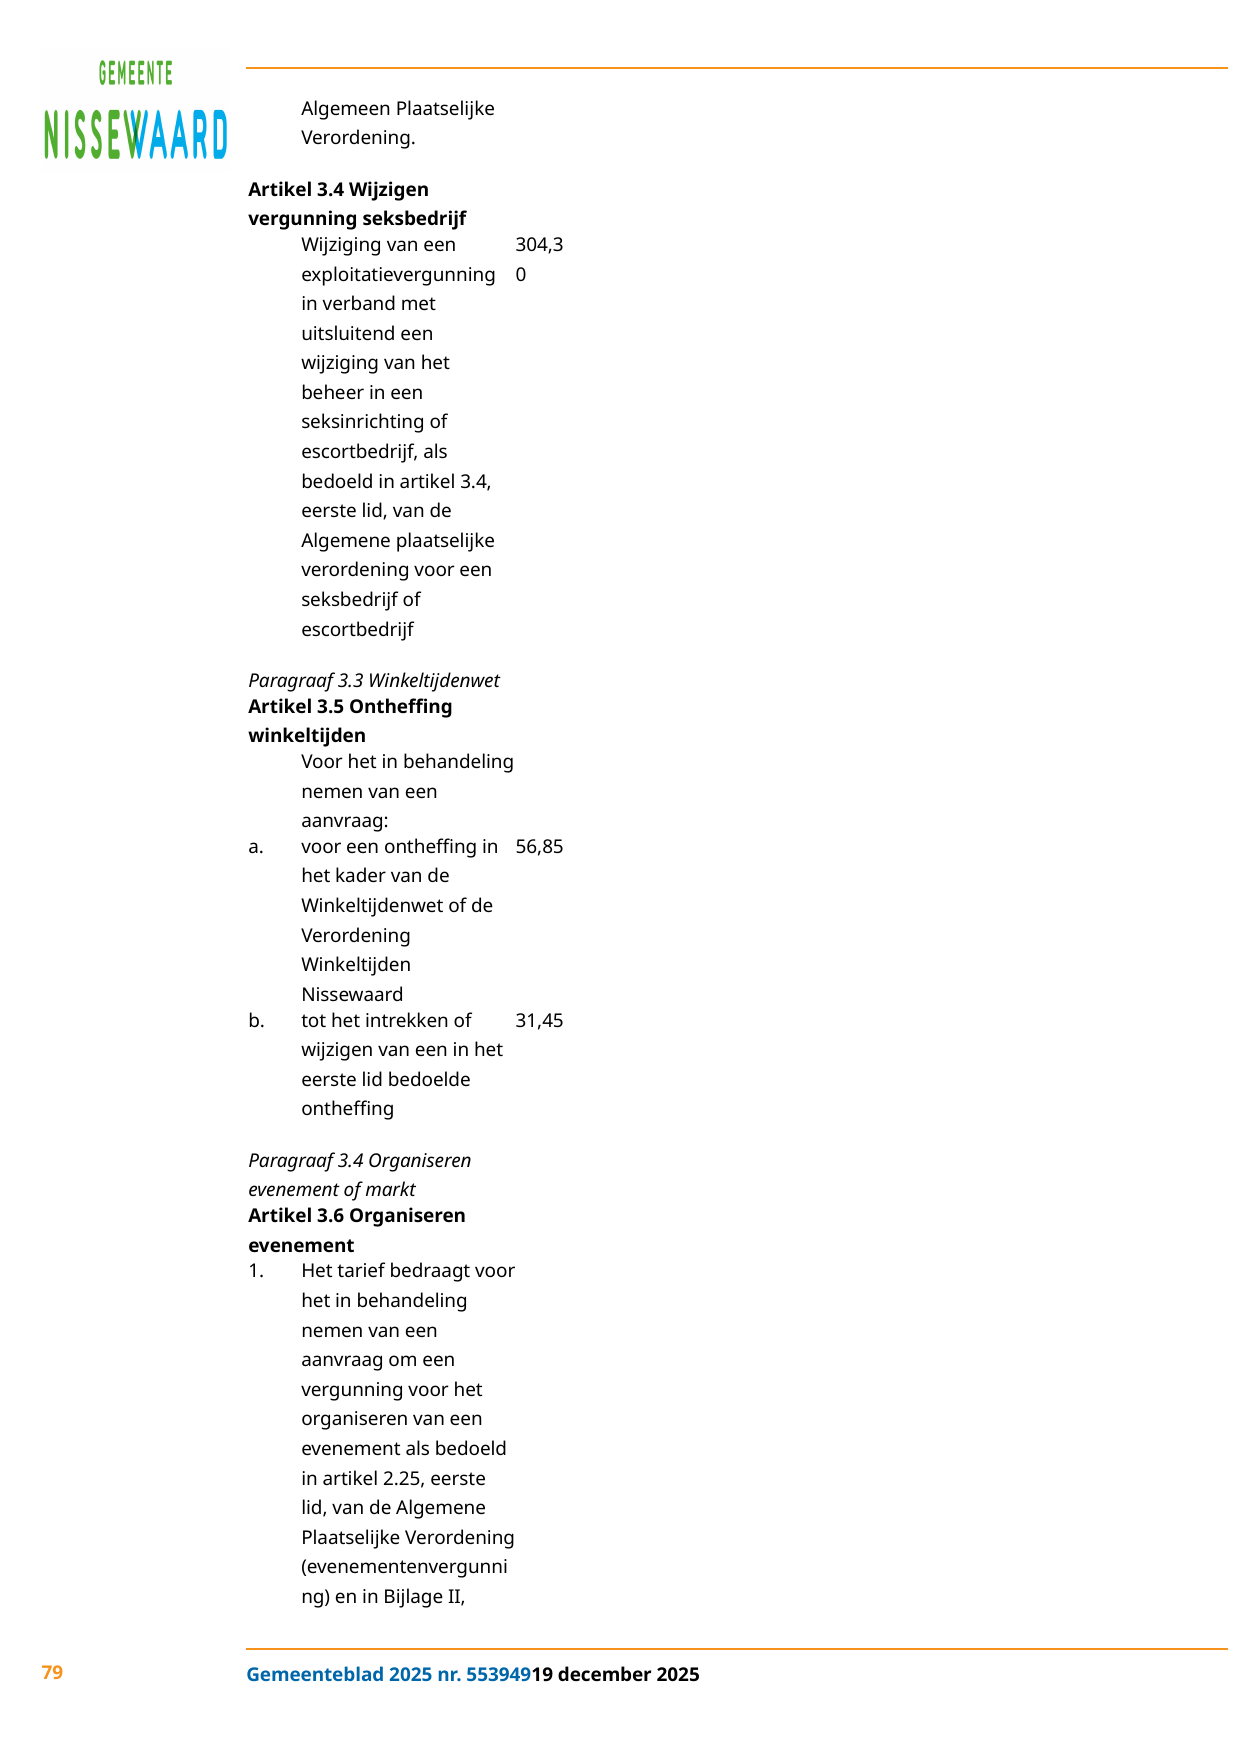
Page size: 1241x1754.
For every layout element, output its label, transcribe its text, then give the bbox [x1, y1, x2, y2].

table_cell [834, 176, 886, 231]
table_cell [568, 667, 621, 693]
table_cell [886, 833, 939, 1007]
table_cell [1099, 667, 1152, 693]
table_cell [1099, 231, 1152, 641]
table_cell [940, 1202, 992, 1258]
table_cell [1099, 1147, 1152, 1202]
table_cell [674, 1202, 727, 1258]
table_cell [886, 150, 939, 176]
table_cell 31,45 [515, 1007, 568, 1121]
table_cell [993, 641, 1046, 667]
table_cell [993, 1121, 1046, 1147]
table_cell [674, 693, 727, 748]
table_cell [568, 95, 621, 150]
table_cell [886, 1202, 939, 1258]
table_cell [1099, 1121, 1152, 1147]
table_cell [780, 748, 833, 833]
table_cell 304,30 [515, 231, 568, 641]
table_cell [248, 641, 301, 667]
table_cell [993, 150, 1046, 176]
table_cell voor een ontheffing in het kader van de Winkeltijdenwet of de Verordening Winkeltijden Nissewaard [301, 833, 515, 1007]
table_cell [248, 748, 301, 833]
table_cell [834, 641, 886, 667]
table_cell [886, 1147, 939, 1202]
picture [41, 47, 231, 172]
table_cell [301, 641, 515, 667]
table_cell [621, 1202, 674, 1258]
table_cell [1046, 1121, 1098, 1147]
table_cell [621, 693, 674, 748]
table_cell [834, 95, 886, 150]
table_cell [886, 1121, 939, 1147]
table_cell [301, 150, 515, 176]
table_cell [993, 1007, 1046, 1121]
table_cell [834, 1258, 886, 1609]
table_cell [940, 667, 992, 693]
table_cell [728, 95, 780, 150]
table_cell Paragraaf 3.3 Winkeltijdenwet [248, 667, 515, 693]
table_cell [1046, 693, 1098, 748]
table_cell [728, 176, 780, 231]
table_cell [993, 667, 1046, 693]
table_cell [834, 833, 886, 1007]
table_cell [621, 231, 674, 641]
table_cell [886, 667, 939, 693]
table_cell [621, 1258, 674, 1609]
table_cell [728, 641, 780, 667]
table_cell [940, 1007, 992, 1121]
table_cell [940, 95, 992, 150]
table_cell [1046, 748, 1098, 833]
table_cell [1046, 176, 1098, 231]
table_cell [780, 693, 833, 748]
table_cell [940, 641, 992, 667]
table_cell [1099, 95, 1152, 150]
table_cell [940, 1121, 992, 1147]
table_cell [940, 150, 992, 176]
table_cell [940, 1147, 992, 1202]
table_cell Artikel 3.4 Wijzigen vergunning seksbedrijf [248, 176, 515, 231]
table_cell Artikel 3.6 Organiseren evenement [248, 1202, 515, 1258]
table_cell [515, 1147, 568, 1202]
table_cell [780, 1258, 833, 1609]
table_cell [568, 833, 621, 1007]
table_cell 56,85 [515, 833, 568, 1007]
table_cell [1046, 1258, 1098, 1609]
table_cell [834, 748, 886, 833]
table_cell [515, 1202, 568, 1258]
table_cell [515, 693, 568, 748]
table_cell [834, 231, 886, 641]
table_cell [780, 1007, 833, 1121]
table_cell [301, 1121, 515, 1147]
table_cell [674, 833, 727, 1007]
table_cell [993, 833, 1046, 1007]
table_cell [886, 1258, 939, 1609]
table_cell [886, 231, 939, 641]
table_cell [674, 176, 727, 231]
table_cell [834, 1007, 886, 1121]
table_cell [834, 150, 886, 176]
table_cell [515, 667, 568, 693]
table_cell [993, 1147, 1046, 1202]
table_cell [993, 748, 1046, 833]
table_cell [621, 748, 674, 833]
table_cell [940, 231, 992, 641]
table_cell [993, 1202, 1046, 1258]
table_cell [1046, 1007, 1098, 1121]
table_cell [568, 1121, 621, 1147]
table_cell Paragraaf 3.4 Organiseren evenement of markt [248, 1147, 515, 1202]
table_cell [621, 667, 674, 693]
table_cell [1099, 150, 1152, 176]
table_cell [568, 1007, 621, 1121]
table_cell [1046, 1202, 1098, 1258]
table_cell [515, 1258, 568, 1609]
table_cell [515, 1121, 568, 1147]
table_cell Artikel 3.5 Ontheffing winkeltijden [248, 693, 515, 748]
table_cell [993, 231, 1046, 641]
table_cell [780, 641, 833, 667]
table_cell [1099, 748, 1152, 833]
table_cell [248, 95, 301, 150]
table_cell Voor het in behandeling nemen van een aanvraag: [301, 748, 515, 833]
table_cell [568, 641, 621, 667]
table_cell [674, 150, 727, 176]
table_cell [940, 693, 992, 748]
table_cell [886, 176, 939, 231]
table_cell [886, 748, 939, 833]
table_cell [728, 150, 780, 176]
table_cell [515, 641, 568, 667]
table_cell 1. [248, 1258, 301, 1609]
table_cell [515, 748, 568, 833]
table_cell [1046, 1147, 1098, 1202]
table_cell [780, 176, 833, 231]
table_cell [674, 1258, 727, 1609]
table_cell [568, 1258, 621, 1609]
table_cell [780, 667, 833, 693]
table_cell [780, 1121, 833, 1147]
table_cell [780, 231, 833, 641]
table_cell [1046, 641, 1098, 667]
table_cell [728, 1258, 780, 1609]
table_cell [886, 693, 939, 748]
table_cell [621, 1147, 674, 1202]
table_cell [248, 1121, 301, 1147]
table_cell [674, 1147, 727, 1202]
table_cell [674, 231, 727, 641]
table_cell [993, 176, 1046, 231]
table_cell [1099, 693, 1152, 748]
table_cell [515, 95, 568, 150]
table_cell [568, 748, 621, 833]
table_cell [515, 176, 568, 231]
table_cell [621, 1007, 674, 1121]
table_cell [728, 748, 780, 833]
table_cell [674, 667, 727, 693]
table_cell [886, 1007, 939, 1121]
table_cell [728, 833, 780, 1007]
table_cell [248, 231, 301, 641]
table_cell [940, 833, 992, 1007]
table_cell [940, 176, 992, 231]
table_cell [515, 150, 568, 176]
table_cell [834, 1147, 886, 1202]
table_cell [728, 1007, 780, 1121]
table_cell [674, 641, 727, 667]
table_cell [621, 1121, 674, 1147]
table_cell [248, 150, 301, 176]
table_cell tot het intrekken of wijzigen van een in het eerste lid bedoelde ontheffing [301, 1007, 515, 1121]
table_cell [568, 1202, 621, 1258]
table_cell [780, 1147, 833, 1202]
table_cell [1099, 641, 1152, 667]
table_cell [674, 1007, 727, 1121]
table_cell [621, 150, 674, 176]
table_cell [780, 150, 833, 176]
table_cell [940, 748, 992, 833]
table_cell [674, 748, 727, 833]
table_cell [1046, 150, 1098, 176]
table_cell [886, 641, 939, 667]
table_cell [993, 693, 1046, 748]
table_cell [1046, 833, 1098, 1007]
table_cell [1099, 1258, 1152, 1609]
table_cell [568, 176, 621, 231]
table_cell [728, 1147, 780, 1202]
table_cell [568, 693, 621, 748]
table_cell [621, 833, 674, 1007]
table_cell [886, 95, 939, 150]
table_cell [1099, 1007, 1152, 1121]
table_cell [780, 95, 833, 150]
table_cell [674, 1121, 727, 1147]
table_cell [1046, 231, 1098, 641]
table_cell [674, 95, 727, 150]
table_cell [1046, 95, 1098, 150]
table_cell [568, 1147, 621, 1202]
table_cell a. [248, 833, 301, 1007]
table_cell [834, 1121, 886, 1147]
table_cell [1099, 176, 1152, 231]
table_cell [728, 1202, 780, 1258]
table_cell [728, 667, 780, 693]
table_cell [621, 641, 674, 667]
table_cell [993, 95, 1046, 150]
table_cell [568, 150, 621, 176]
table_cell [780, 1202, 833, 1258]
table_cell [1099, 1202, 1152, 1258]
table_cell [728, 231, 780, 641]
table_cell [834, 667, 886, 693]
table_cell [621, 176, 674, 231]
table_cell [1046, 667, 1098, 693]
table_cell [940, 1258, 992, 1609]
table_cell [834, 693, 886, 748]
table_cell [568, 231, 621, 641]
table_cell Algemeen Plaatselijke Verordening. [301, 95, 515, 150]
table_cell [1099, 833, 1152, 1007]
table_cell [834, 1202, 886, 1258]
table_cell Het tarief bedraagt voor het in behandeling nemen van een aanvraag om een vergunning voor het organiseren van een evenement als bedoeld in artikel 2.25, eerste lid, van de Algemene Plaatselijke Verordening (evenementenvergunning) en in Bijlage II, [301, 1258, 515, 1609]
table_cell [621, 95, 674, 150]
table_cell b. [248, 1007, 301, 1121]
table_cell [780, 833, 833, 1007]
table_cell [993, 1258, 1046, 1609]
table_cell [728, 1121, 780, 1147]
table_cell Wijziging van een exploitatievergunning in verband met uitsluitend een wijziging van het beheer in een seksinrichting of escortbedrijf, als bedoeld in artikel 3.4, eerste lid, van de Algemene plaatselijke verordening voor een seksbedrijf of escortbedrijf [301, 231, 515, 641]
table_cell [728, 693, 780, 748]
